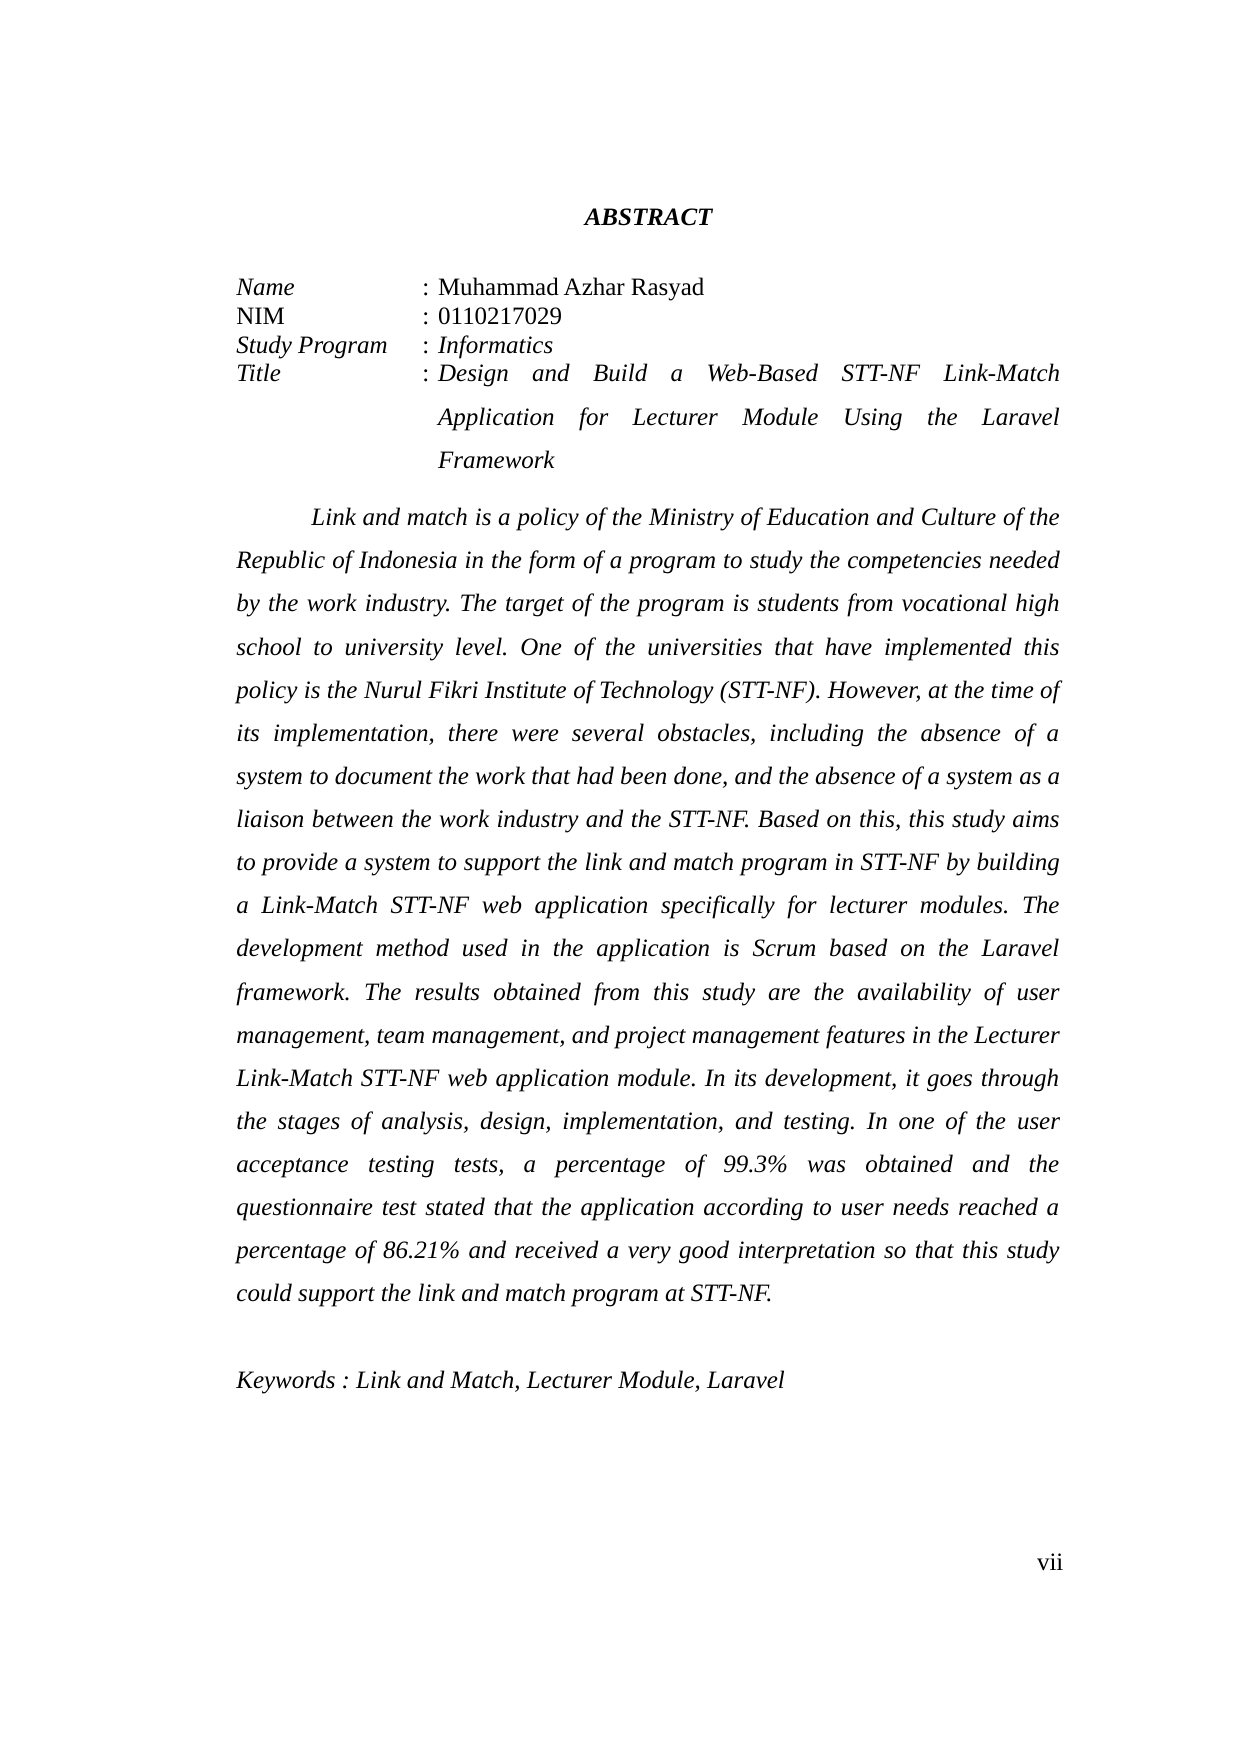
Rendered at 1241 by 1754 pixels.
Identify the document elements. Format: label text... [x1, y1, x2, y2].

table_cell : [413, 330, 438, 358]
table_cell Design and Build a Web-Based STT-NF Link-Match Application for Lecturer Module Using the Laravel Framework [438, 359, 1063, 473]
text Link and match is a policy of the Ministry of Education and Culture of the Republic of Indonesia in the form of a program to study the competencies needed by the work industry. The target of the program is students from vocational high school to university level. One of the universities that have implemented this policy is the Nurul Fikri Institute of Technology (STT-NF). However, at the time of its implementation, there were several obstacles, including the absence of a system to document the work that had been done, and the absence of a system as a liaison between the work industry and the STT-NF. Based on this, this study aims to provide a system to support the link and match program in STT-NF by building a Link-Match STT-NF web application specifically for lecturer modules. The development method used in the application is Scrum based on the Laravel framework. The results obtained from this study are the availability of user management, team management, and project management features in the Lecturer Link-Match STT-NF web application module. In its development, it goes through the stages of analysis, design, implementation, and testing. In one of the user acceptance testing tests, a percentage of 99.3% was obtained and the questionnaire test stated that the application according to user needs reached a percentage of 86.21% and received a very good interpretation so that this study could support the link and match program at STT-NF. [236, 502, 1063, 1307]
table_header Muhammad Azhar Rasyad [438, 272, 1063, 301]
subtitle ABSTRACT [236, 202, 1063, 231]
table_cell 0110217029 [438, 301, 1063, 330]
table_header : [413, 272, 438, 301]
table_cell Informatics [438, 330, 1063, 358]
text Keywords : Link and Match, Lecturer Module, Laravel [236, 1365, 1063, 1393]
table_cell NIM [236, 301, 413, 330]
table_cell Title [236, 359, 413, 473]
table_cell Study Program [236, 330, 413, 358]
table_header Name [236, 272, 413, 301]
table_cell : [413, 301, 438, 330]
table_cell : [413, 359, 438, 473]
